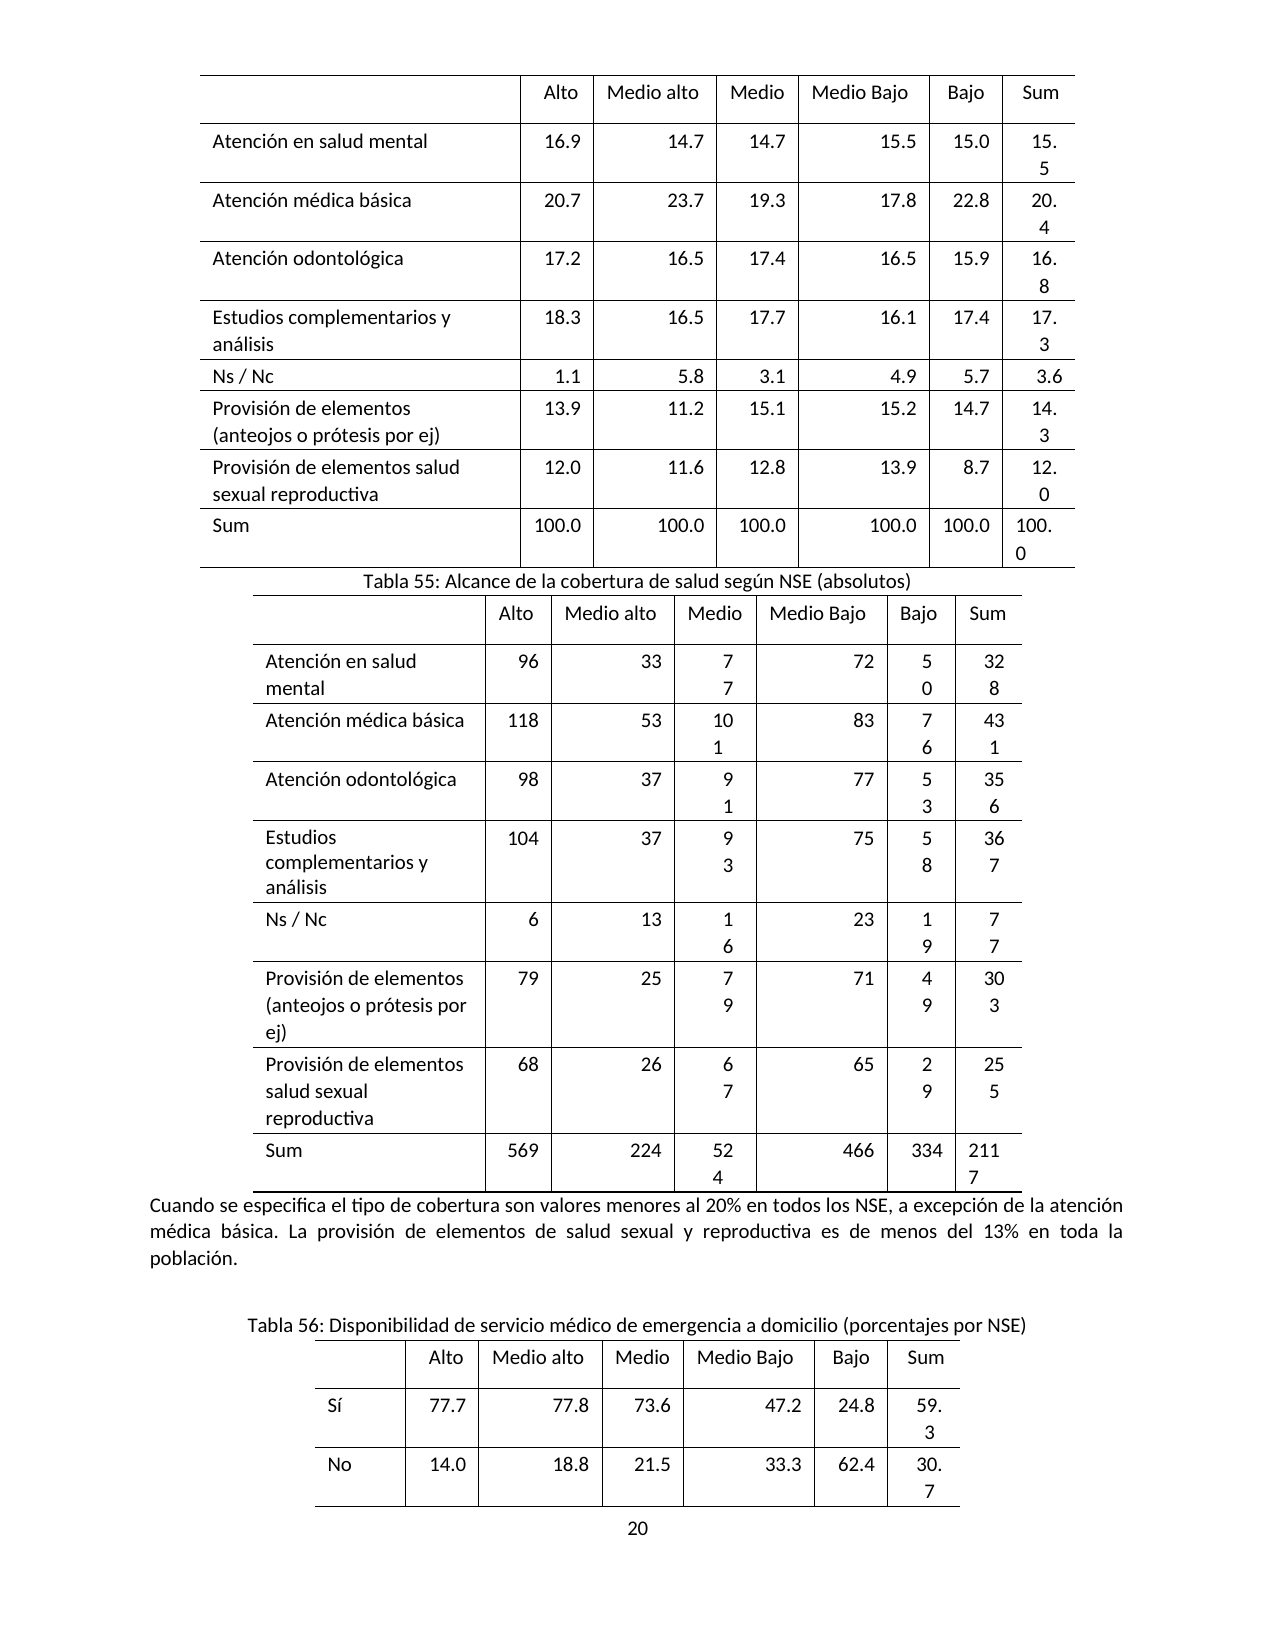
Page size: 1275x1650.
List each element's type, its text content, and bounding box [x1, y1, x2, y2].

table_cell 16.5 [799, 242, 929, 300]
table_cell 14.3 [1003, 391, 1075, 449]
table_cell 15.5 [799, 124, 929, 182]
table_cell 328 [956, 645, 1022, 702]
table_cell Sí [315, 1389, 405, 1447]
table_cell 12.8 [717, 450, 798, 508]
table_cell 37 [552, 762, 674, 820]
table_cell 98 [486, 762, 551, 820]
table_cell 8.7 [930, 450, 1002, 508]
table_cell 18.8 [479, 1448, 602, 1506]
text Tabla 56: Disponibilidad de servicio médico de emergencia a domicilio (porcentajes por NSE) [150, 1312, 1125, 1338]
table_cell 17.4 [717, 242, 798, 300]
table_cell 431 [956, 704, 1022, 761]
table_cell 93 [675, 821, 756, 902]
table_cell 4.9 [799, 360, 929, 390]
table_cell 16.8 [1003, 242, 1075, 300]
table_cell 23.7 [594, 183, 716, 241]
table_header [315, 1341, 405, 1388]
table_cell 6 [486, 903, 551, 961]
table_cell 569 [486, 1134, 551, 1191]
table_cell 75 [757, 821, 887, 902]
table_cell 50 [888, 645, 955, 702]
table_cell 224 [552, 1134, 674, 1191]
table_header Medio alto [594, 76, 716, 123]
table_cell 21.5 [603, 1448, 683, 1506]
table_cell 5.7 [930, 360, 1002, 390]
table_cell 68 [486, 1048, 551, 1133]
table_cell 29 [888, 1048, 955, 1133]
table_cell Atención en salud mental [253, 645, 485, 702]
table_cell 15.1 [717, 391, 798, 449]
table_cell 303 [956, 962, 1022, 1047]
table_cell 14.7 [930, 391, 1002, 449]
table_cell 77 [757, 762, 887, 820]
table_header Medio alto [552, 596, 674, 643]
table_cell 53 [552, 704, 674, 761]
table_cell 13 [552, 903, 674, 961]
table_cell 11.2 [594, 391, 716, 449]
table_cell 53 [888, 762, 955, 820]
table_header Medio alto [479, 1341, 602, 1388]
table_cell 91 [675, 762, 756, 820]
table_cell 14.0 [406, 1448, 478, 1506]
table_cell 16 [675, 903, 756, 961]
table_cell 79 [675, 962, 756, 1047]
table_cell Estudios complementarios y análisis [253, 821, 485, 902]
table_cell 100.0 [521, 509, 593, 567]
table_cell 1.1 [521, 360, 593, 390]
table_cell 100.0 [799, 509, 929, 567]
table_cell Ns / Nc [200, 360, 520, 390]
table_cell 12.0 [521, 450, 593, 508]
table_header Sum [1003, 76, 1075, 123]
table_header [253, 596, 485, 643]
table_cell 13.9 [521, 391, 593, 449]
table_cell 77.8 [479, 1389, 602, 1447]
table_cell 33.3 [684, 1448, 814, 1506]
table_cell 367 [956, 821, 1022, 902]
table_cell 334 [888, 1134, 955, 1191]
table_cell 101 [675, 704, 756, 761]
table_header Medio Bajo [799, 76, 929, 123]
table_cell 73.6 [603, 1389, 683, 1447]
table_cell 67 [675, 1048, 756, 1133]
table_cell 524 [675, 1134, 756, 1191]
table_cell 13.9 [799, 450, 929, 508]
table_cell 83 [757, 704, 887, 761]
table_cell 16.9 [521, 124, 593, 182]
table_cell No [315, 1448, 405, 1506]
table_cell 49 [888, 962, 955, 1047]
table_header Alto [486, 596, 551, 643]
table_cell 18.3 [521, 301, 593, 359]
table_cell 11.6 [594, 450, 716, 508]
table_cell 100.0 [930, 509, 1002, 567]
table_cell 15.0 [930, 124, 1002, 182]
text Tabla 55: Alcance de la cobertura de salud según NSE (absolutos) [150, 568, 1125, 593]
table_cell 12.0 [1003, 450, 1075, 508]
table_header Medio Bajo [757, 596, 887, 643]
table_cell 17.2 [521, 242, 593, 300]
table_cell 16.5 [594, 301, 716, 359]
table_cell Sum [253, 1134, 485, 1191]
table_cell 15.2 [799, 391, 929, 449]
table_cell 79 [486, 962, 551, 1047]
table_cell Atención odontológica [200, 242, 520, 300]
table_cell 58 [888, 821, 955, 902]
table_cell 24.8 [815, 1389, 887, 1447]
table_cell 16.1 [799, 301, 929, 359]
table_cell 62.4 [815, 1448, 887, 1506]
table_cell 17.8 [799, 183, 929, 241]
text Cuando se especifica el tipo de cobertura son valores menores al 20% en todos los NSE, a excepción de la atención médica básica. La provisión de elementos de salud sexual y reproductiva es de menos del 13% en toda la población. [149, 1192, 1125, 1270]
table_header Alto [406, 1341, 478, 1388]
table_cell 2117 [956, 1134, 1022, 1191]
table_cell 47.2 [684, 1389, 814, 1447]
table_cell Provisión de elementos salud sexual reproductiva [253, 1048, 485, 1133]
table_cell Provisión de elementos salud sexual reproductiva [200, 450, 520, 508]
table_cell Estudios complementarios y análisis [200, 301, 520, 359]
table_header Sum [956, 596, 1022, 643]
table_cell 22.8 [930, 183, 1002, 241]
table_cell 20.4 [1003, 183, 1075, 241]
table_cell 71 [757, 962, 887, 1047]
table_cell 77.7 [406, 1389, 478, 1447]
table_cell 65 [757, 1048, 887, 1133]
table_cell 25 [552, 962, 674, 1047]
table_cell 118 [486, 704, 551, 761]
table_cell 14.7 [717, 124, 798, 182]
table_header Bajo [888, 596, 955, 643]
table_cell 59.3 [888, 1389, 960, 1447]
table_cell 100.0 [594, 509, 716, 567]
table_cell 37 [552, 821, 674, 902]
table_cell 3.1 [717, 360, 798, 390]
table_cell Provisión de elementos (anteojos o prótesis por ej) [200, 391, 520, 449]
table_cell 3.6 [1003, 360, 1075, 390]
table_cell 15.9 [930, 242, 1002, 300]
table_cell 17.4 [930, 301, 1002, 359]
table_cell 255 [956, 1048, 1022, 1133]
table_header Bajo [930, 76, 1002, 123]
table_cell Atención médica básica [253, 704, 485, 761]
table_cell 17.3 [1003, 301, 1075, 359]
table_cell Provisión de elementos (anteojos o prótesis por ej) [253, 962, 485, 1047]
table_cell 96 [486, 645, 551, 702]
table_cell 76 [888, 704, 955, 761]
table_cell 16.5 [594, 242, 716, 300]
table_header Medio [675, 596, 756, 643]
table_cell 72 [757, 645, 887, 702]
table_header Medio Bajo [684, 1341, 814, 1388]
table_header [200, 76, 520, 123]
table_cell 19 [888, 903, 955, 961]
table_cell 20.7 [521, 183, 593, 241]
table_header Medio [717, 76, 798, 123]
table_cell 23 [757, 903, 887, 961]
table_cell 17.7 [717, 301, 798, 359]
table_cell Atención en salud mental [200, 124, 520, 182]
table_cell 26 [552, 1048, 674, 1133]
table_cell 30.7 [888, 1448, 960, 1506]
table_cell 19.3 [717, 183, 798, 241]
table_cell 466 [757, 1134, 887, 1191]
table_cell Atención médica básica [200, 183, 520, 241]
table_cell 5.8 [594, 360, 716, 390]
table_cell Sum [200, 509, 520, 567]
table_cell 15.5 [1003, 124, 1075, 182]
table_header Alto [521, 76, 593, 123]
table_cell 356 [956, 762, 1022, 820]
table_header Sum [888, 1341, 960, 1388]
table_cell Ns / Nc [253, 903, 485, 961]
table_cell Atención odontológica [253, 762, 485, 820]
table_cell 104 [486, 821, 551, 902]
table_cell 33 [552, 645, 674, 702]
table_cell 100.0 [1003, 509, 1075, 567]
table_cell 100.0 [717, 509, 798, 567]
table_cell 77 [675, 645, 756, 702]
table_header Medio [603, 1341, 683, 1388]
table_cell 77 [956, 903, 1022, 961]
table_cell 14.7 [594, 124, 716, 182]
table_header Bajo [815, 1341, 887, 1388]
